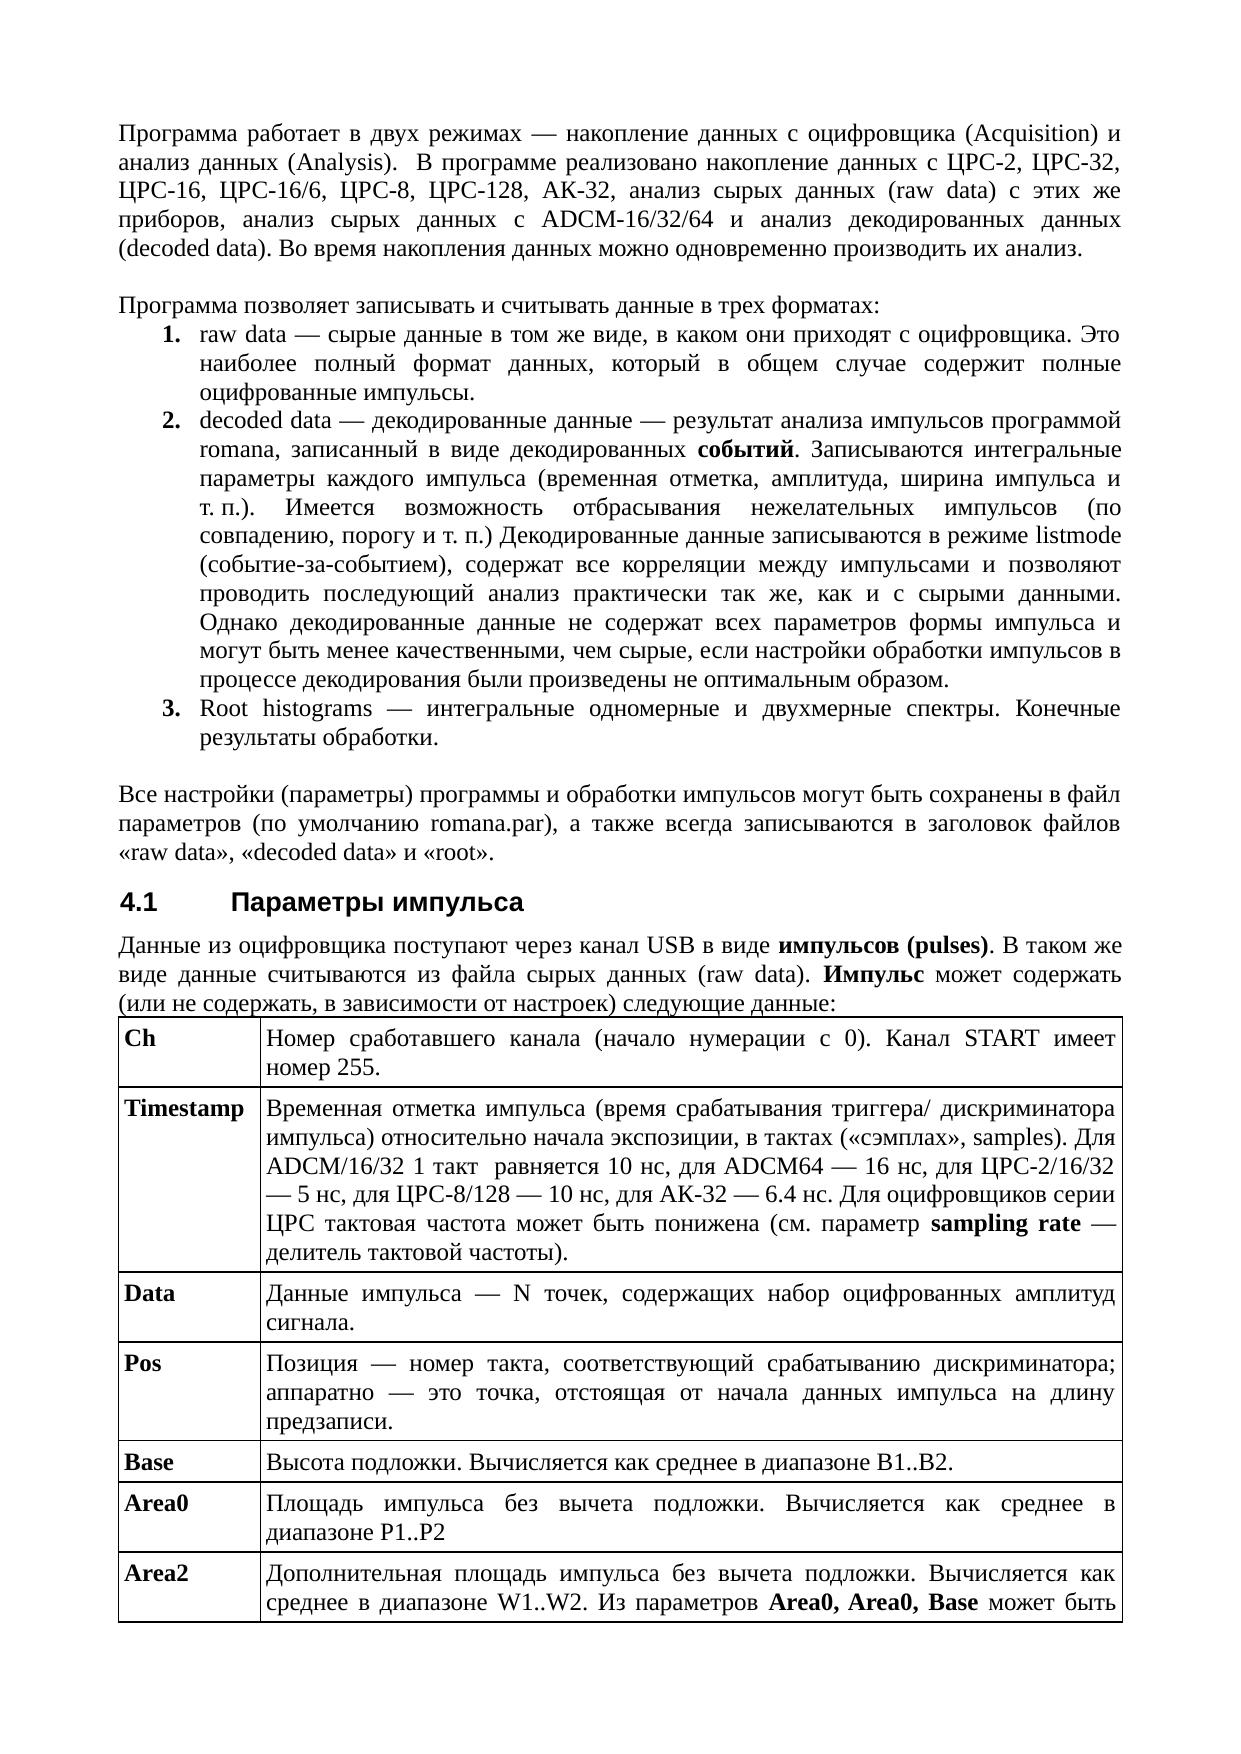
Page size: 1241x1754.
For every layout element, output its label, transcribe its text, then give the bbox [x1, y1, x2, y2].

text Все настройки (параметры) программы и обработки импульсов могут быть сохранены в файл параметров (по умолчанию romana.par), а также всегда записываются в заголовок файлов «raw data», «decoded data» и «root». [118, 779, 1122, 866]
table_cell Высота подложки. Вычисляется как среднее в диапазоне B1..B2. [261, 1441, 1122, 1481]
table_cell Данные импульса — N точек, содержащих набор оцифрованных амплитуд сигнала. [261, 1273, 1122, 1341]
table_cell Area0 [119, 1483, 260, 1551]
table_cell Позиция — номер такта, соответствующий срабатыванию дискриминатора; аппаратно — это точка, отстоящая от начала данных импульса на длину предзаписи. [261, 1343, 1122, 1440]
table_header Номер сработавшего канала (начало нумерации с 0). Канал START имеет номер 255. [261, 1018, 1122, 1086]
table_cell Timestamp [119, 1088, 260, 1271]
text Программа позволяет записывать и считывать данные в трех форматах: [118, 291, 1122, 319]
table_cell Дополнительная площадь импульса без вычета подложки. Вычисляется как среднее в диапазоне W1..W2. Из параметров Area0, Area0, Base может быть [261, 1553, 1122, 1621]
text Данные из оцифровщика поступают через канал USB в виде импульсов (pulses). В таком же виде данные считываются из файла сырых данных (raw data). Импульс может содержать (или не содержать, в зависимости от настроек) следующие данные: [118, 930, 1122, 1016]
table_cell Временная отметка импульса (время срабатывания триггера/ дискриминатора импульса) относительно начала экспозиции, в тактах («сэмплах», samples). Для ADCM/16/32 1 такт равняется 10 нс, для ADCM64 — 16 нс, для ЦРС-2/16/32 — 5 нс, для ЦРС-8/128 — 10 нс, для АК-32 — 6.4 нс. Для оцифровщиков серии ЦРС тактовая частота может быть понижена (см. параметр sampling rate — делитель тактовой частоты). [261, 1088, 1122, 1271]
table_header Ch [119, 1018, 260, 1086]
table_cell Pos [119, 1343, 260, 1440]
list Root histograms — интегральные одномерные и двухмерные спектры. Конечные результаты обработки. [162, 693, 1122, 751]
subtitle Параметры импульса [120, 886, 1122, 918]
table_cell Площадь импульса без вычета подложки. Вычисляется как среднее в диапазоне P1..P2 [261, 1483, 1122, 1551]
list raw data — сырые данные в том же виде, в каком они приходят с оцифровщика. Это наиболее полный формат данных, который в общем случае содержит полные оцифрованные импульсы. [162, 319, 1122, 406]
table_cell Area2 [119, 1553, 260, 1621]
list decoded data — декодированные данные — результат анализа импульсов программой romana, записанный в виде декодированных событий. Записываются интегральные параметры каждого импульса (временная отметка, амплитуда, ширина импульса и т. п.). Имеется возможность отбрасывания нежелательных импульсов (по совпадению, порогу и т. п.) Декодированные данные записываются в режиме listmode (событие-за-событием), содержат все корреляции между импульсами и позволяют проводить последующий анализ практически так же, как и с сырыми данными. Однако декодированные данные не содержат всех параметров формы импульса и могут быть менее качественными, чем сырые, если настройки обработки импульсов в процессе декодирования были произведены не оптимальным образом. [162, 406, 1122, 693]
table_cell Base [119, 1441, 260, 1481]
text Программа работает в двух режимах — накопление данных с оцифровщика (Acquisition) и анализ данных (Analysis). В программе реализовано накопление данных с ЦРС-2, ЦРС-32, ЦРС-16, ЦРС-16/6, ЦРС-8, ЦРС-128, АК-32, анализ сырых данных (raw data) с этих же приборов, анализ сырых данных с ADCM-16/32/64 и анализ декодированных данных (decoded data). Во время накопления данных можно одновременно производить их анализ. [118, 118, 1122, 262]
table_cell Data [119, 1273, 260, 1341]
